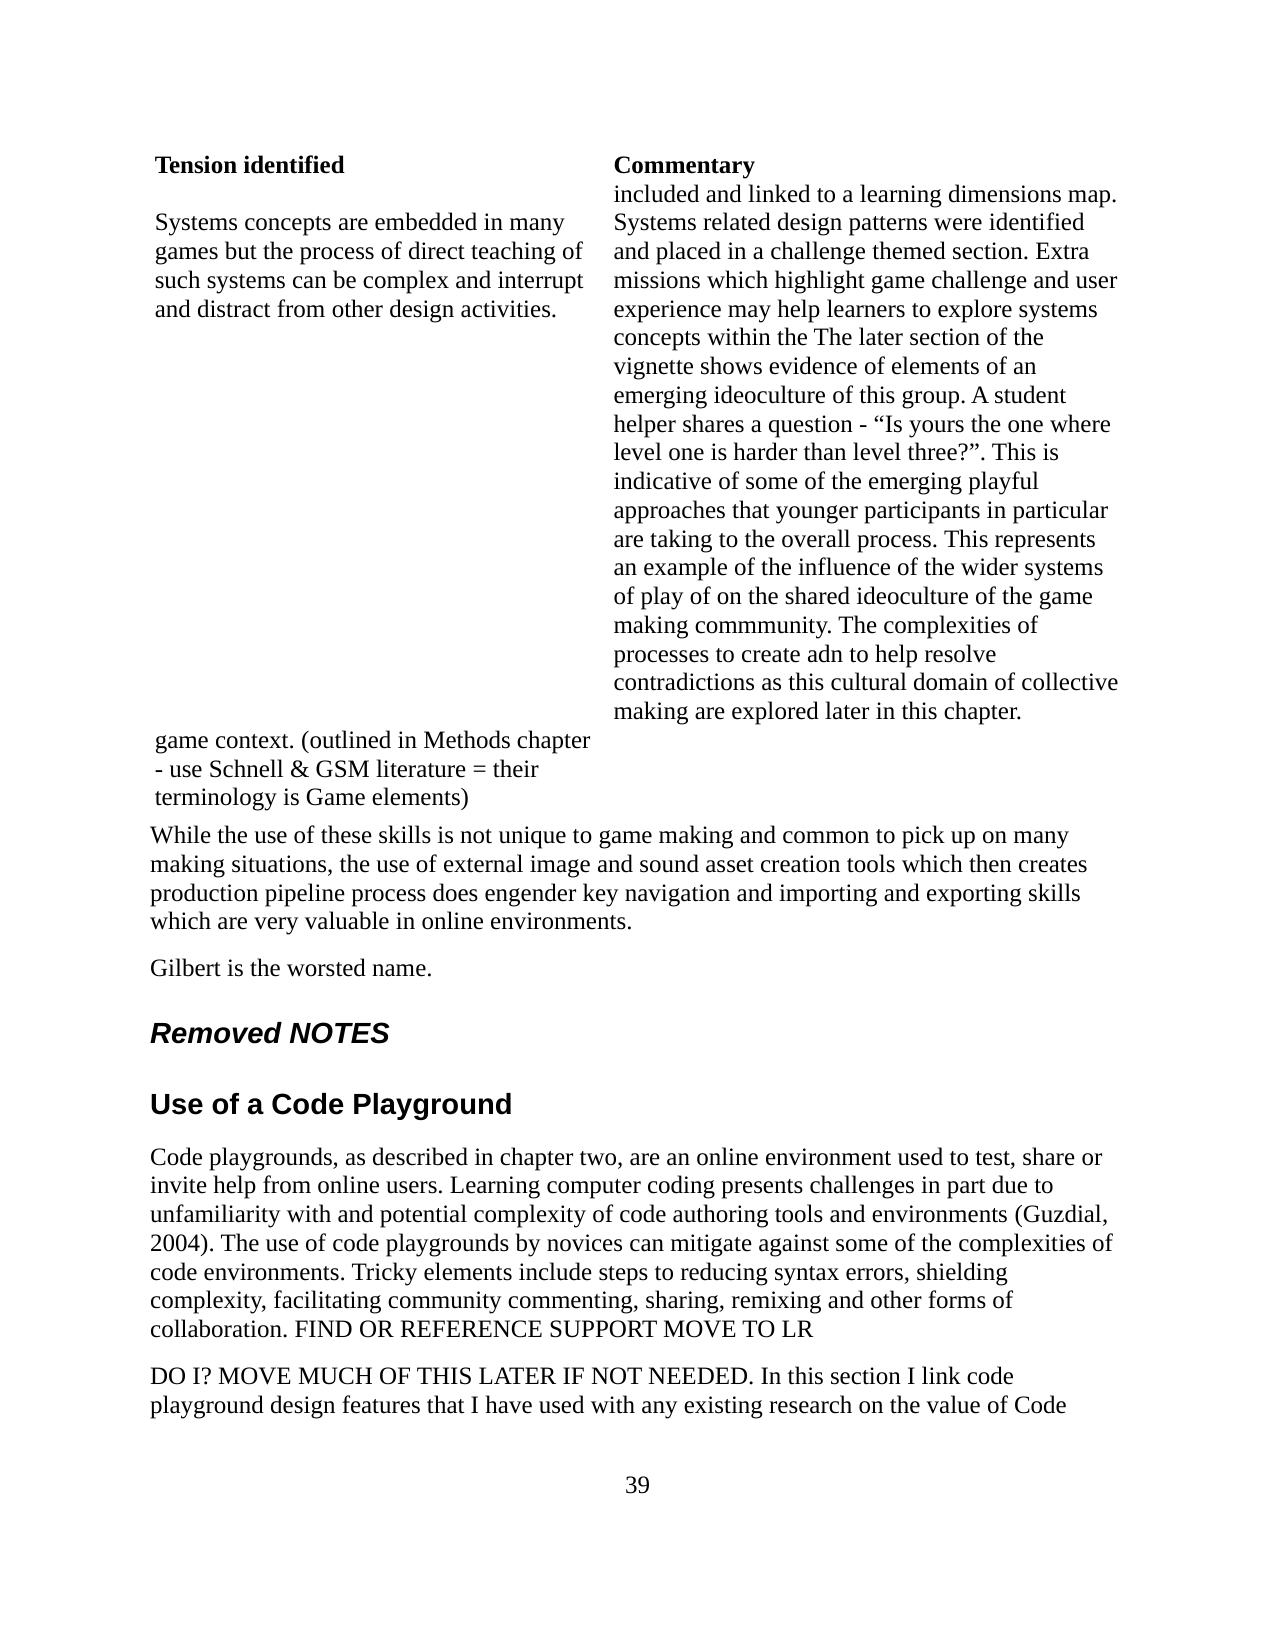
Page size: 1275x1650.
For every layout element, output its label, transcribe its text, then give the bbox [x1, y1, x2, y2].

table_cell game context. (outlined in Methods chapter - use Schnell & GSM literature = their terminology is Game elements) [150, 725, 609, 811]
text DO I? MOVE MUCH OF THIS LATER IF NOT NEEDED. In this section I link code playground design features that I have used with any existing research on the value of Code [150, 1361, 1125, 1418]
table_header Commentary [609, 150, 1125, 179]
subtitle Use of a Code Playground [150, 1087, 1125, 1120]
text Code playgrounds, as described in chapter two, are an online environment used to test, share or invite help from online users. Learning computer coding presents challenges in part due to unfamiliarity with and potential complexity of code authoring tools and environments (Guzdial, 2004). The use of code playgrounds by novices can mitigate against some of the complexities of code environments. Tricky elements include steps to reducing syntax errors, shielding complexity, facilitating community commenting, sharing, remixing and other forms of collaboration. FIND OR REFERENCE SUPPORT MOVE TO LR [150, 1142, 1125, 1343]
table_header Tension identified [150, 150, 609, 179]
table_cell [150, 179, 609, 207]
table_cell Systems related design patterns were identified and placed in a challenge themed section. Extra missions which highlight game challenge and user experience may help learners to explore systems concepts within the The later section of the vignette shows evidence of elements of an emerging ideoculture of this group. A student helper shares a question - “Is yours the one where level one is harder than level three?”. This is indicative of some of the emerging playful approaches that younger participants in particular are taking to the overall process. This represents an example of the influence of the wider systems of play of on the shared ideoculture of the game making commmunity. The complexities of processes to create adn to help resolve contradictions as this cultural domain of collective making are explored later in this chapter. [609, 208, 1125, 725]
text Gilbert is the worsted name. [150, 953, 1125, 982]
table_cell included and linked to a learning dimensions map. [609, 179, 1125, 207]
subtitle Removed NOTES [150, 1016, 1125, 1049]
table_cell Systems concepts are embedded in many games but the process of direct teaching of such systems can be complex and interrupt and distract from other design activities. [150, 208, 609, 725]
text While the use of these skills is not unique to game making and common to pick up on many making situations, the use of external image and sound asset creation tools which then creates production pipeline process does engender key navigation and importing and exporting skills which are very valuable in online environments. [150, 820, 1125, 935]
table_cell [609, 725, 1125, 811]
